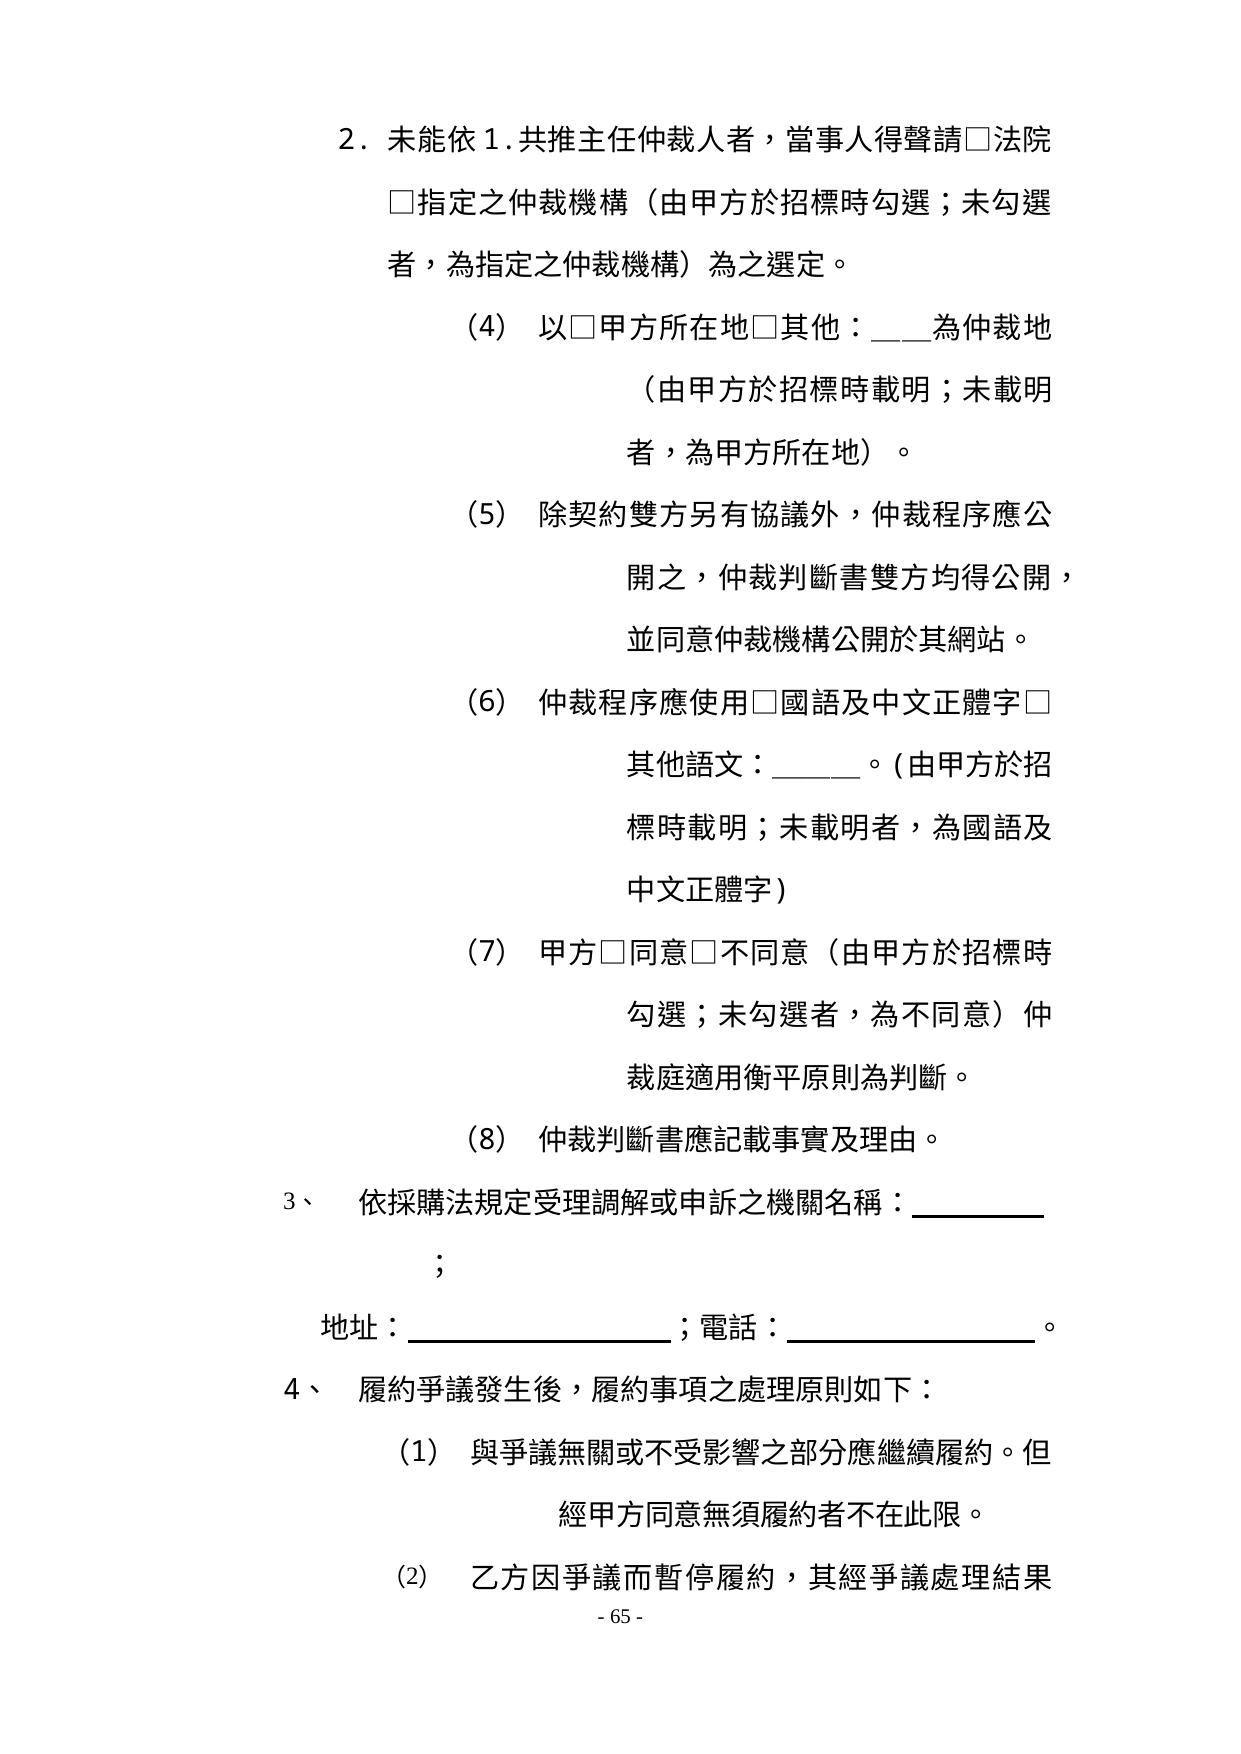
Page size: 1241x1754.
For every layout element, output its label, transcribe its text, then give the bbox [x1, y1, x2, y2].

list 未能依1.共推主任仲裁人者，當事人得聲請□法院□指定之仲裁機構（由甲方於招標時勾選；未勾選者，為指定之仲裁機構）為之選定。 [337, 96, 1053, 284]
list 甲方□同意□不同意（由甲方於招標時勾選；未勾選者，為不同意）仲裁庭適用衡平原則為判斷。 [449, 909, 1053, 1096]
list 與爭議無關或不受影響之部分應繼續履約。但經甲方同意無須履約者不在此限。 [381, 1409, 1053, 1534]
list 乙方因爭議而暫停履約，其經爭議處理結果 [381, 1534, 1053, 1596]
list 履約爭議發生後，履約事項之處理原則如下： [283, 1346, 1053, 1409]
list 以□甲方所在地□其他：＿＿為仲裁地（由甲方於招標時載明；未載明者，為甲方所在地）。 [449, 284, 1053, 471]
list 除契約雙方另有協議外，仲裁程序應公開之，仲裁判斷書雙方均得公開，並同意仲裁機構公開於其網站。 [449, 471, 1053, 659]
text 地址： ；電話： 。 [320, 1284, 1053, 1346]
list 仲裁程序應使用□國語及中文正體字□其他語文：＿＿＿。(由甲方於招標時載明；未載明者，為國語及中文正體字) [449, 659, 1053, 909]
list 仲裁判斷書應記載事實及理由。 [449, 1096, 1053, 1159]
list 依採購法規定受理調解或申訴之機關名稱： ； [283, 1159, 1053, 1284]
